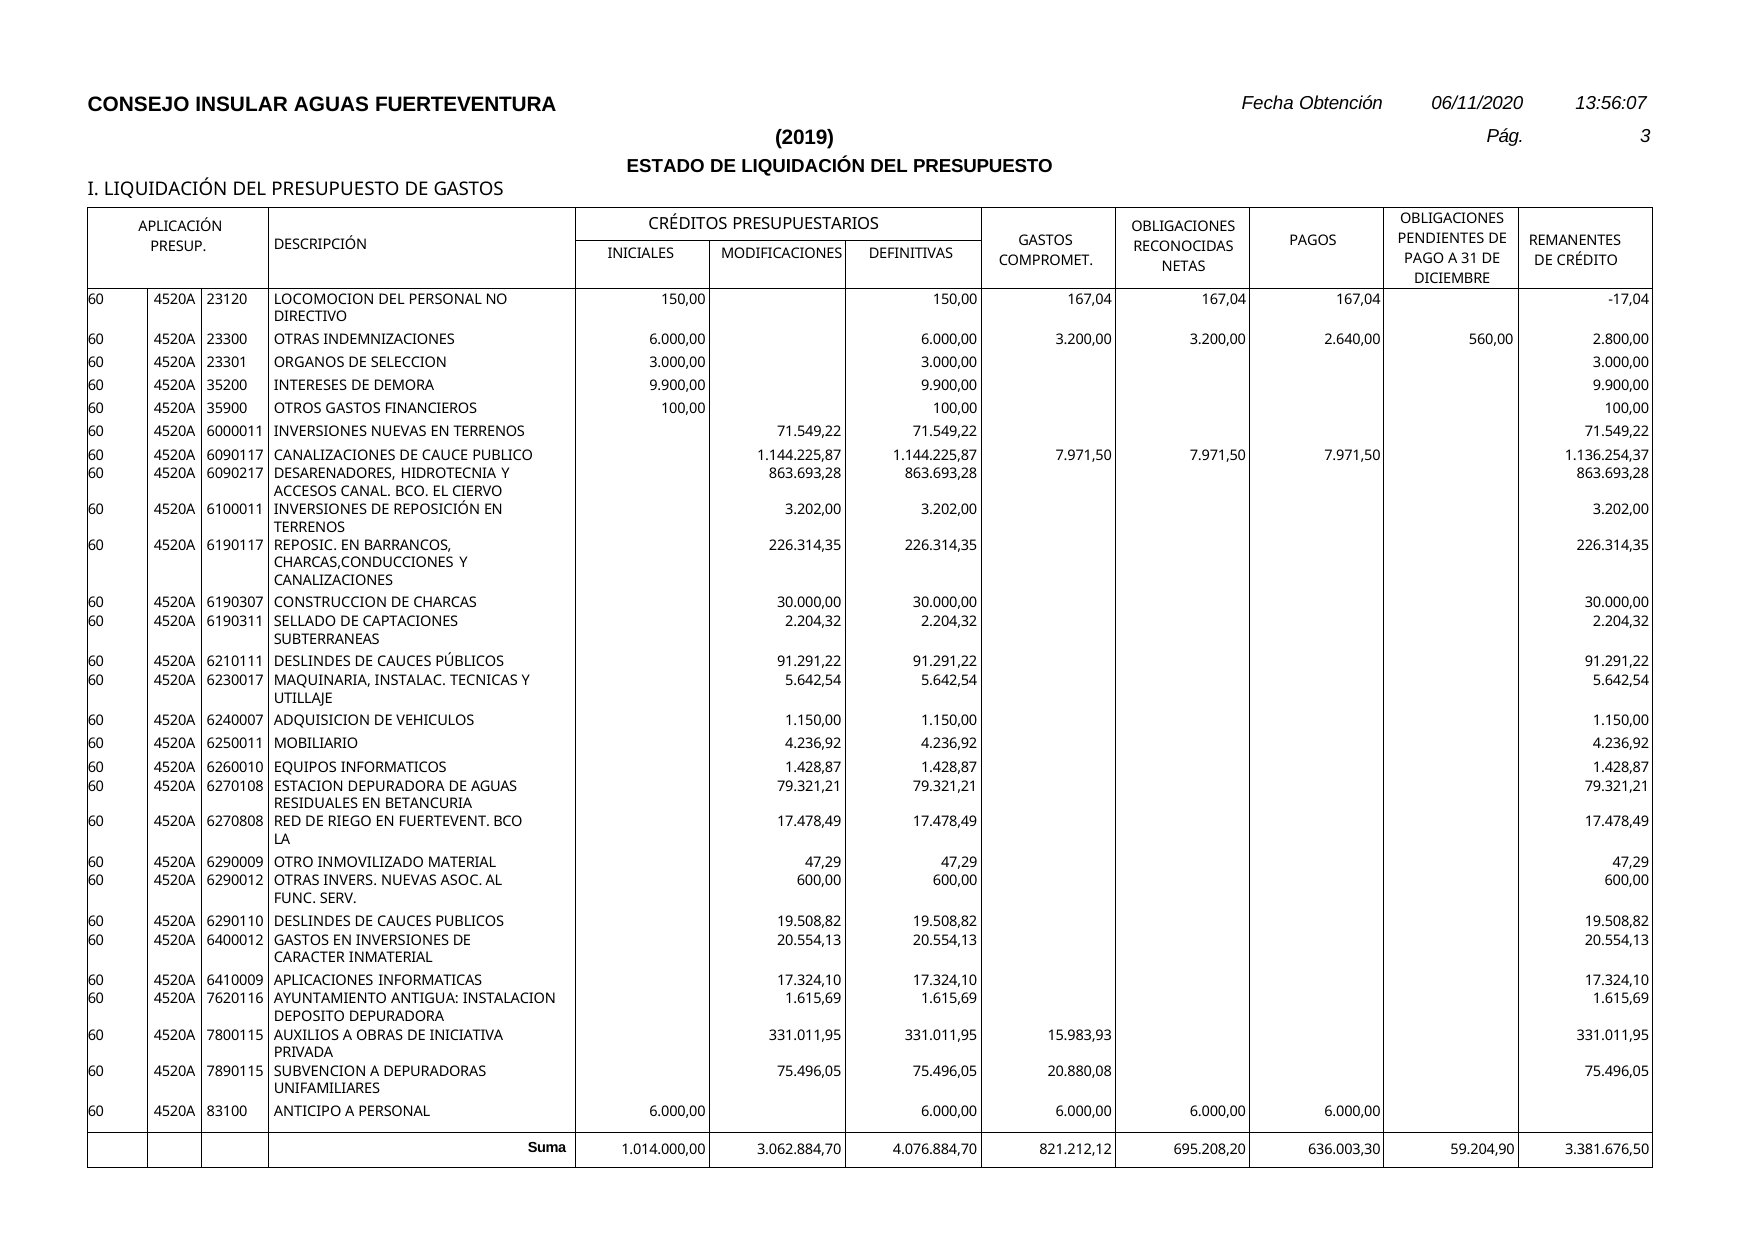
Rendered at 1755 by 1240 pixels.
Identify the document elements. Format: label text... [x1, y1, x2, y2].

table_cell 83100 [202, 1099, 268, 1132]
table_cell [1116, 989, 1249, 1009]
table_cell [982, 484, 1115, 502]
table_cell [576, 464, 709, 484]
table_cell [1384, 871, 1518, 891]
table_cell [576, 590, 709, 612]
table_cell 2.204,32 [710, 612, 845, 631]
table_cell [1384, 590, 1518, 612]
table_cell [1384, 1081, 1518, 1099]
table_cell [88, 1009, 147, 1027]
table_cell [88, 555, 147, 572]
table_cell [576, 612, 709, 631]
table_cell 167,04 [982, 289, 1115, 309]
table_cell 2.800,00 [1519, 327, 1652, 348]
table_cell [1519, 1081, 1652, 1099]
table_cell 600,00 [1519, 871, 1652, 891]
table_cell [576, 441, 709, 464]
table_cell 863.693,28 [846, 464, 981, 484]
table_cell [88, 1045, 147, 1063]
table_cell 6.000,00 [1250, 1099, 1383, 1132]
table_cell 226.314,35 [1519, 538, 1652, 555]
table_cell 4520A [148, 372, 201, 395]
table_cell [1519, 832, 1652, 850]
table_cell 9.900,00 [1519, 372, 1652, 395]
table_cell [1384, 891, 1518, 909]
table_cell 19.508,82 [846, 909, 981, 930]
table_cell [982, 649, 1115, 671]
table_cell [1250, 691, 1383, 708]
table_cell 4520A [148, 590, 201, 612]
table_cell [1384, 612, 1518, 631]
table_cell [576, 989, 709, 1009]
table_cell [982, 520, 1115, 537]
table_cell 60 [88, 464, 147, 484]
table_cell 4520A [148, 395, 201, 418]
table_cell [576, 891, 709, 909]
table_cell [846, 796, 981, 814]
table_cell 6190307 [202, 590, 268, 612]
table_cell MODIFICACIONES [710, 241, 845, 287]
table_cell [982, 891, 1115, 909]
table_cell [846, 1045, 981, 1063]
table_cell [1116, 484, 1249, 502]
table_cell [148, 891, 201, 909]
table_cell 60 [88, 538, 147, 555]
table_cell [1384, 832, 1518, 850]
table_cell 60 [88, 730, 147, 753]
table_cell [1116, 418, 1249, 441]
table_cell [1519, 520, 1652, 537]
table_cell 4520A [148, 709, 201, 730]
table_cell 100,00 [1519, 395, 1652, 418]
table_cell [576, 520, 709, 537]
table_cell [1384, 441, 1518, 464]
table_cell [982, 1081, 1115, 1099]
table_cell AUXILIOS A OBRAS DE INICIATIVA [269, 1027, 575, 1045]
table_cell 23301 [202, 349, 268, 372]
table_cell [1250, 930, 1383, 950]
table_cell 17.478,49 [1519, 814, 1652, 832]
table_cell [982, 832, 1115, 850]
table_cell [1250, 850, 1383, 871]
table_cell [1384, 464, 1518, 484]
table_cell [1384, 776, 1518, 796]
table_cell [982, 850, 1115, 871]
table_cell [710, 796, 845, 814]
table_cell [1116, 349, 1249, 372]
table_cell 4520A [148, 418, 201, 441]
table_cell 7620116 [202, 989, 268, 1009]
table_cell [202, 796, 268, 814]
table_cell [846, 691, 981, 708]
table_cell [1250, 418, 1383, 441]
table_cell [202, 950, 268, 968]
table_cell [982, 814, 1115, 832]
table_cell [1250, 590, 1383, 612]
table_cell [576, 950, 709, 968]
table_cell [1384, 395, 1518, 418]
table_cell 75.496,05 [1519, 1063, 1652, 1081]
table_cell [88, 520, 147, 537]
table_cell [710, 950, 845, 968]
table_cell [1116, 1063, 1249, 1081]
table_cell 6090217 [202, 464, 268, 484]
table_cell [982, 538, 1115, 555]
table_cell [1384, 796, 1518, 814]
table_cell 3.200,00 [982, 327, 1115, 348]
table_cell [1250, 871, 1383, 891]
table_cell 9.900,00 [846, 372, 981, 395]
table_cell [1116, 691, 1249, 708]
table_cell DESLINDES DE CAUCES PÚBLICOS [269, 649, 575, 671]
table_cell [1250, 709, 1383, 730]
table_cell 3.381.676,50 [1519, 1133, 1652, 1167]
table_cell [1384, 1063, 1518, 1081]
table_cell 23120 [202, 289, 268, 309]
table_cell [148, 691, 201, 708]
table_cell 7.971,50 [982, 441, 1115, 464]
table_cell [576, 1081, 709, 1099]
table_cell [148, 1081, 201, 1099]
table_cell [1116, 814, 1249, 832]
table_cell 1.150,00 [846, 709, 981, 730]
table_cell [148, 631, 201, 649]
table_cell GASTOS EN INVERSIONES DE [269, 930, 575, 950]
table_cell [1384, 909, 1518, 930]
table_cell [710, 327, 845, 348]
table_cell Suma [269, 1133, 575, 1167]
table_cell [1116, 730, 1249, 753]
table_cell UTILLAJE [269, 691, 575, 708]
table_cell 4520A [148, 502, 201, 519]
table_cell OTRAS INVERS. NUEVAS ASOC. AL [269, 871, 575, 891]
table_cell [576, 1063, 709, 1081]
table_cell [1116, 909, 1249, 930]
table_header REMANENTES DE CRÉDITO [1519, 208, 1652, 287]
table_cell [202, 691, 268, 708]
table_cell [710, 520, 845, 537]
table_cell 331.011,95 [846, 1027, 981, 1045]
table_cell INTERESES DE DEMORA [269, 372, 575, 395]
table_cell [576, 538, 709, 555]
table_cell [1519, 796, 1652, 814]
table_cell [1116, 649, 1249, 671]
table_cell 91.291,22 [846, 649, 981, 671]
table_cell [1250, 649, 1383, 671]
table_cell 6230017 [202, 671, 268, 691]
table_cell 60 [88, 989, 147, 1009]
table_cell [1250, 989, 1383, 1009]
table_cell 6.000,00 [846, 1099, 981, 1132]
table_cell 15.983,93 [982, 1027, 1115, 1045]
table_cell [1384, 649, 1518, 671]
table_cell 1.428,87 [1519, 753, 1652, 776]
table_cell 226.314,35 [710, 538, 845, 555]
table_cell 60 [88, 850, 147, 871]
table_cell [88, 631, 147, 649]
table_cell [1250, 502, 1383, 519]
table_cell CHARCAS,CONDUCCIONES Y [269, 555, 575, 572]
table_cell EQUIPOS INFORMATICOS [269, 753, 575, 776]
table_cell 6290110 [202, 909, 268, 930]
table_cell [576, 418, 709, 441]
table_cell RED DE RIEGO EN FUERTEVENT. BCO [269, 814, 575, 832]
table_cell [846, 631, 981, 649]
table_cell 863.693,28 [1519, 464, 1652, 484]
table_cell [1384, 930, 1518, 950]
table_cell [710, 289, 845, 309]
table_cell 6.000,00 [1116, 1099, 1249, 1132]
table_cell [846, 1081, 981, 1099]
table_cell 79.321,21 [710, 776, 845, 796]
table_cell [1250, 968, 1383, 989]
table_cell [982, 730, 1115, 753]
table_cell [576, 730, 709, 753]
table_cell [576, 502, 709, 519]
table_cell APLICACIONES INFORMATICAS [269, 968, 575, 989]
table_cell [1519, 309, 1652, 327]
table_cell [88, 309, 147, 327]
table_cell [1250, 372, 1383, 395]
table_cell [148, 555, 201, 572]
table_cell 4520A [148, 612, 201, 631]
table_header APLICACIÓN PRESUP. [88, 208, 268, 287]
table_cell 60 [88, 871, 147, 891]
table_cell [1250, 730, 1383, 753]
table_cell [1384, 418, 1518, 441]
table_cell [576, 309, 709, 327]
table_cell [202, 520, 268, 537]
table_cell [710, 832, 845, 850]
table_cell [1250, 671, 1383, 691]
table_cell [1384, 349, 1518, 372]
table_cell DIRECTIVO [269, 309, 575, 327]
table_cell 4520A [148, 327, 201, 348]
table_cell [1116, 968, 1249, 989]
table_header OBLIGACIONES RECONOCIDAS NETAS [1116, 208, 1249, 287]
table_cell 3.000,00 [576, 349, 709, 372]
table_cell 75.496,05 [846, 1063, 981, 1081]
table_cell 23300 [202, 327, 268, 348]
table_cell [1384, 691, 1518, 708]
table_cell [1250, 555, 1383, 572]
table_cell [982, 796, 1115, 814]
table_cell 100,00 [576, 395, 709, 418]
table_cell 1.014.000,00 [576, 1133, 709, 1167]
table_cell 60 [88, 909, 147, 930]
table_cell 4.236,92 [846, 730, 981, 753]
table_cell 4520A [148, 989, 201, 1009]
table_cell 3.200,00 [1116, 327, 1249, 348]
table_cell [576, 968, 709, 989]
table_cell 6090117 [202, 441, 268, 464]
table_cell 2.640,00 [1250, 327, 1383, 348]
table_cell LOCOMOCION DEL PERSONAL NO [269, 289, 575, 309]
table_cell 60 [88, 327, 147, 348]
table_cell 60 [88, 814, 147, 832]
table_cell [576, 909, 709, 930]
table_cell [1519, 1099, 1652, 1132]
table_cell [710, 1009, 845, 1027]
table_cell [88, 484, 147, 502]
table_cell 6.000,00 [576, 1099, 709, 1132]
table_cell 4520A [148, 753, 201, 776]
table_cell [1384, 671, 1518, 691]
table_cell 6290009 [202, 850, 268, 871]
table_cell [576, 776, 709, 796]
table_cell [982, 968, 1115, 989]
table_cell [846, 484, 981, 502]
table_cell [1116, 309, 1249, 327]
table_cell 7.971,50 [1116, 441, 1249, 464]
table_cell [1519, 691, 1652, 708]
table_cell [576, 1045, 709, 1063]
table_cell 1.150,00 [710, 709, 845, 730]
table_cell [1384, 555, 1518, 572]
table_cell [710, 631, 845, 649]
table_cell [1384, 730, 1518, 753]
table_cell 60 [88, 349, 147, 372]
table_cell 30.000,00 [1519, 590, 1652, 612]
table_cell [148, 309, 201, 327]
table_cell 60 [88, 776, 147, 796]
table_cell [202, 1009, 268, 1027]
table_cell 91.291,22 [1519, 649, 1652, 671]
table_cell UNIFAMILIARES [269, 1081, 575, 1099]
table_cell [1116, 950, 1249, 968]
table_cell 7890115 [202, 1063, 268, 1081]
table_cell INVERSIONES NUEVAS EN TERRENOS [269, 418, 575, 441]
table_cell 150,00 [846, 289, 981, 309]
table_cell 6.000,00 [982, 1099, 1115, 1132]
table_cell [1384, 814, 1518, 832]
table_cell [1116, 631, 1249, 649]
table_cell OTRAS INDEMNIZACIONES [269, 327, 575, 348]
table_cell [1384, 1045, 1518, 1063]
table_cell 79.321,21 [1519, 776, 1652, 796]
table_cell [1519, 1045, 1652, 1063]
table_cell 6290012 [202, 871, 268, 891]
table_header CRÉDITOS PRESUPUESTARIOS [576, 208, 981, 240]
table_cell 4.076.884,70 [846, 1133, 981, 1167]
table_cell CONSTRUCCION DE CHARCAS [269, 590, 575, 612]
table_cell 47,29 [846, 850, 981, 871]
table_cell 9.900,00 [576, 372, 709, 395]
table_cell [88, 950, 147, 968]
table_cell [576, 1027, 709, 1045]
table_cell 59.204,90 [1384, 1133, 1518, 1167]
table_cell OTRO INMOVILIZADO MATERIAL [269, 850, 575, 871]
table_cell 60 [88, 418, 147, 441]
table_cell 17.478,49 [710, 814, 845, 832]
table_cell [1519, 555, 1652, 572]
table_cell [1384, 502, 1518, 519]
table_cell 4520A [148, 968, 201, 989]
table_cell [1384, 372, 1518, 395]
table_cell [88, 832, 147, 850]
table_cell [88, 1081, 147, 1099]
table_cell 60 [88, 289, 147, 309]
table_cell [1250, 612, 1383, 631]
table_cell [88, 796, 147, 814]
table_cell [1250, 1063, 1383, 1081]
table_cell [576, 484, 709, 502]
table_cell [1250, 520, 1383, 537]
table_cell 35200 [202, 372, 268, 395]
table_cell [1384, 520, 1518, 537]
table_cell [1250, 796, 1383, 814]
table_cell 4520A [148, 850, 201, 871]
table_cell [202, 309, 268, 327]
table_cell 600,00 [846, 871, 981, 891]
table_cell [982, 372, 1115, 395]
table_cell [710, 572, 845, 590]
table_cell 695.208,20 [1116, 1133, 1249, 1167]
table_cell 6000011 [202, 418, 268, 441]
table_cell [576, 1009, 709, 1027]
table_cell 71.549,22 [1519, 418, 1652, 441]
table_cell [982, 871, 1115, 891]
table_cell [1116, 796, 1249, 814]
table_cell [1116, 1045, 1249, 1063]
table_cell [576, 709, 709, 730]
table_cell [1116, 891, 1249, 909]
table_cell [1250, 814, 1383, 832]
table_cell 60 [88, 671, 147, 691]
table_cell 3.000,00 [846, 349, 981, 372]
table_cell [1116, 832, 1249, 850]
table_cell 6270808 [202, 814, 268, 832]
table_cell [1519, 484, 1652, 502]
table_cell 60 [88, 753, 147, 776]
table_cell [1384, 989, 1518, 1009]
table_cell [1384, 709, 1518, 730]
table_cell SELLADO DE CAPTACIONES [269, 612, 575, 631]
table_cell [1116, 753, 1249, 776]
table_cell 863.693,28 [710, 464, 845, 484]
table_cell [1250, 1009, 1383, 1027]
table_cell [710, 1045, 845, 1063]
table_cell 636.003,30 [1250, 1133, 1383, 1167]
table_cell 60 [88, 612, 147, 631]
table_cell 60 [88, 1063, 147, 1081]
table_cell [846, 309, 981, 327]
table_cell 4520A [148, 1063, 201, 1081]
table_cell [1116, 930, 1249, 950]
table_cell PRIVADA [269, 1045, 575, 1063]
table_cell [710, 691, 845, 708]
table_cell [846, 572, 981, 590]
table_cell 4520A [148, 538, 201, 555]
table_cell 60 [88, 590, 147, 612]
table_cell [1384, 1099, 1518, 1132]
table_cell [982, 590, 1115, 612]
table_cell [1116, 1009, 1249, 1027]
table_cell [1384, 950, 1518, 968]
table_cell [1384, 968, 1518, 989]
table_cell 4520A [148, 730, 201, 753]
table_cell ANTICIPO A PERSONAL [269, 1099, 575, 1132]
table_cell [710, 395, 845, 418]
table_cell [1384, 289, 1518, 309]
table_cell 6260010 [202, 753, 268, 776]
table_cell 30.000,00 [846, 590, 981, 612]
table_cell [148, 484, 201, 502]
table_cell -17,04 [1519, 289, 1652, 309]
table_cell 5.642,54 [1519, 671, 1652, 691]
table_cell [846, 1009, 981, 1027]
table_cell [1384, 309, 1518, 327]
table_cell [1250, 832, 1383, 850]
table_cell 30.000,00 [710, 590, 845, 612]
table_cell [982, 776, 1115, 796]
table_cell [1116, 612, 1249, 631]
table_cell [846, 950, 981, 968]
table_cell [576, 850, 709, 871]
table_cell 4520A [148, 871, 201, 891]
table_cell [1250, 349, 1383, 372]
table_cell [576, 930, 709, 950]
table_cell SUBVENCION A DEPURADORAS [269, 1063, 575, 1081]
table_cell 4520A [148, 930, 201, 950]
table_cell [1250, 891, 1383, 909]
table_cell 1.144.225,87 [710, 441, 845, 464]
table_cell 20.554,13 [1519, 930, 1652, 950]
table_cell [202, 555, 268, 572]
table_cell [710, 484, 845, 502]
table_cell [846, 555, 981, 572]
table_cell 6190311 [202, 612, 268, 631]
table_cell 1.428,87 [846, 753, 981, 776]
table_cell [1250, 395, 1383, 418]
table_cell [982, 631, 1115, 649]
table_cell [1384, 484, 1518, 502]
table_cell 6100011 [202, 502, 268, 519]
table_cell [576, 796, 709, 814]
table_cell [1250, 909, 1383, 930]
table_cell [1384, 631, 1518, 649]
table_cell [202, 631, 268, 649]
table_cell 4520A [148, 289, 201, 309]
table_cell [1250, 753, 1383, 776]
table_cell [1116, 372, 1249, 395]
table_cell 100,00 [846, 395, 981, 418]
table_cell [148, 1009, 201, 1027]
table_cell 71.549,22 [846, 418, 981, 441]
table_cell [576, 871, 709, 891]
table_cell [982, 555, 1115, 572]
table_cell [576, 631, 709, 649]
table_cell [202, 891, 268, 909]
table_cell [1250, 484, 1383, 502]
table_cell [982, 691, 1115, 708]
table_cell 5.642,54 [710, 671, 845, 691]
table_cell [1250, 950, 1383, 968]
table_cell [148, 520, 201, 537]
table_cell [982, 950, 1115, 968]
table_cell [1116, 502, 1249, 519]
table_cell [982, 572, 1115, 590]
table_cell [982, 349, 1115, 372]
table_cell [982, 709, 1115, 730]
table_cell [1384, 538, 1518, 555]
table_cell [576, 671, 709, 691]
table_cell 4520A [148, 1027, 201, 1045]
table_cell 331.011,95 [710, 1027, 845, 1045]
table_cell [1519, 631, 1652, 649]
table_cell 4520A [148, 909, 201, 930]
table_cell [1519, 950, 1652, 968]
table_cell 60 [88, 968, 147, 989]
table_cell 4520A [148, 464, 201, 484]
table_cell 1.615,69 [1519, 989, 1652, 1009]
table_cell 5.642,54 [846, 671, 981, 691]
table_cell [576, 814, 709, 832]
table_cell 3.202,00 [846, 502, 981, 519]
table_cell 167,04 [1116, 289, 1249, 309]
table_header PAGOS [1250, 208, 1383, 287]
table_cell 3.202,00 [710, 502, 845, 519]
table_cell [1116, 538, 1249, 555]
table_cell [1384, 850, 1518, 871]
table_cell [1116, 850, 1249, 871]
table_cell 17.324,10 [710, 968, 845, 989]
table_cell [202, 832, 268, 850]
table_cell 560,00 [1384, 327, 1518, 348]
table_header DESCRIPCIÓN [269, 208, 575, 287]
table_cell 3.000,00 [1519, 349, 1652, 372]
table_cell [88, 572, 147, 590]
table_cell 19.508,82 [1519, 909, 1652, 930]
table_cell [1250, 464, 1383, 484]
table_cell [710, 309, 845, 327]
table_cell [1116, 572, 1249, 590]
table_cell 4520A [148, 814, 201, 832]
table_cell [1384, 1027, 1518, 1045]
table_cell ADQUISICION DE VEHICULOS [269, 709, 575, 730]
table_cell 4.236,92 [1519, 730, 1652, 753]
table_cell [1116, 776, 1249, 796]
table_cell 60 [88, 502, 147, 519]
table_cell 6410009 [202, 968, 268, 989]
table_cell [202, 1045, 268, 1063]
table_cell [148, 950, 201, 968]
table_cell 20.554,13 [710, 930, 845, 950]
table_cell [846, 520, 981, 537]
table_cell [982, 612, 1115, 631]
table_cell 331.011,95 [1519, 1027, 1652, 1045]
table_cell RESIDUALES EN BETANCURIA [269, 796, 575, 814]
table_cell MOBILIARIO [269, 730, 575, 753]
table_cell [1384, 753, 1518, 776]
table_cell DESARENADORES, HIDROTECNIA Y [269, 464, 575, 484]
table_cell [1250, 1081, 1383, 1099]
table_cell 7.971,50 [1250, 441, 1383, 464]
table_cell 4.236,92 [710, 730, 845, 753]
table_cell [1250, 309, 1383, 327]
table_cell [982, 395, 1115, 418]
table_cell [1116, 871, 1249, 891]
table_header GASTOS COMPROMET. [982, 208, 1115, 287]
table_cell AYUNTAMIENTO ANTIGUA: INSTALACION [269, 989, 575, 1009]
table_cell [1250, 631, 1383, 649]
table_cell [982, 1045, 1115, 1063]
table_cell DESLINDES DE CAUCES PUBLICOS [269, 909, 575, 930]
table_cell [576, 572, 709, 590]
table_cell 17.324,10 [1519, 968, 1652, 989]
table_cell 20.880,08 [982, 1063, 1115, 1081]
table_cell 47,29 [1519, 850, 1652, 871]
table_cell 79.321,21 [846, 776, 981, 796]
table_cell 19.508,82 [710, 909, 845, 930]
table_cell 17.324,10 [846, 968, 981, 989]
table_cell [576, 649, 709, 671]
table_cell SUBTERRANEAS [269, 631, 575, 649]
table_cell 6400012 [202, 930, 268, 950]
table_cell [1116, 590, 1249, 612]
table_cell 60 [88, 1099, 147, 1132]
table_cell 3.062.884,70 [710, 1133, 845, 1167]
table_cell [576, 691, 709, 708]
table_cell [1519, 572, 1652, 590]
table_cell 4520A [148, 649, 201, 671]
table_cell 6210111 [202, 649, 268, 671]
table_cell [88, 1133, 147, 1167]
table_cell 75.496,05 [710, 1063, 845, 1081]
table_cell [982, 671, 1115, 691]
table_cell [982, 930, 1115, 950]
table_cell [202, 1133, 268, 1167]
table_cell 2.204,32 [1519, 612, 1652, 631]
table_cell 167,04 [1250, 289, 1383, 309]
table_cell ORGANOS DE SELECCION [269, 349, 575, 372]
table_cell 17.478,49 [846, 814, 981, 832]
table_cell [982, 418, 1115, 441]
table_cell 1.144.225,87 [846, 441, 981, 464]
table_cell [982, 309, 1115, 327]
table_cell [1116, 1027, 1249, 1045]
table_cell MAQUINARIA, INSTALAC. TECNICAS Y [269, 671, 575, 691]
table_cell [846, 832, 981, 850]
table_cell [710, 555, 845, 572]
table_cell 6.000,00 [576, 327, 709, 348]
table_cell 7800115 [202, 1027, 268, 1045]
table_cell 60 [88, 372, 147, 395]
table_cell [88, 691, 147, 708]
table_cell 91.291,22 [710, 649, 845, 671]
table_cell [148, 1133, 201, 1167]
table_cell [982, 909, 1115, 930]
table_cell [1116, 395, 1249, 418]
table_cell 2.204,32 [846, 612, 981, 631]
table_cell [1250, 1045, 1383, 1063]
table_header OBLIGACIONES PENDIENTES DE PAGO A 31 DE DICIEMBRE [1384, 208, 1518, 287]
table_cell 71.549,22 [710, 418, 845, 441]
table_cell 4520A [148, 1099, 201, 1132]
table_cell [982, 753, 1115, 776]
table_cell CANALIZACIONES DE CAUCE PUBLICO [269, 441, 575, 464]
table_cell 1.428,87 [710, 753, 845, 776]
table_cell ACCESOS CANAL. BCO. EL CIERVO [269, 484, 575, 502]
table_cell [1384, 572, 1518, 590]
table_cell 47,29 [710, 850, 845, 871]
table_cell [1116, 520, 1249, 537]
table_cell 20.554,13 [846, 930, 981, 950]
table_cell 1.150,00 [1519, 709, 1652, 730]
table_cell [846, 891, 981, 909]
table_cell [576, 832, 709, 850]
table_cell [710, 372, 845, 395]
table_cell 60 [88, 441, 147, 464]
table_cell FUNC. SERV. [269, 891, 575, 909]
table_cell 4520A [148, 441, 201, 464]
table_cell 60 [88, 709, 147, 730]
table_cell [202, 1081, 268, 1099]
table_cell ESTACION DEPURADORA DE AGUAS [269, 776, 575, 796]
table_cell [1250, 572, 1383, 590]
table_cell [982, 989, 1115, 1009]
table_cell 60 [88, 649, 147, 671]
table_cell [710, 891, 845, 909]
table_cell [1519, 1009, 1652, 1027]
table_cell 1.615,69 [846, 989, 981, 1009]
table_cell [982, 464, 1115, 484]
table_cell CARACTER INMATERIAL [269, 950, 575, 968]
table_cell [710, 1099, 845, 1132]
table_cell [1250, 538, 1383, 555]
table_cell [1384, 1009, 1518, 1027]
table_cell 60 [88, 395, 147, 418]
table_cell 6250011 [202, 730, 268, 753]
table_cell 600,00 [710, 871, 845, 891]
table_cell 6240007 [202, 709, 268, 730]
table_cell INVERSIONES DE REPOSICIÓN EN [269, 502, 575, 519]
table_cell 4520A [148, 671, 201, 691]
table_cell DEPOSITO DEPURADORA [269, 1009, 575, 1027]
table_cell [202, 484, 268, 502]
table_cell [1116, 709, 1249, 730]
table_cell CANALIZACIONES [269, 572, 575, 590]
table_cell [710, 349, 845, 372]
table_cell [88, 891, 147, 909]
table_cell [982, 502, 1115, 519]
table_cell [148, 572, 201, 590]
table_cell DEFINITIVAS [846, 241, 981, 287]
table_cell [1116, 671, 1249, 691]
table_cell [1250, 1027, 1383, 1045]
table_cell [576, 753, 709, 776]
table_cell 6.000,00 [846, 327, 981, 348]
table_cell TERRENOS [269, 520, 575, 537]
table_cell [1250, 776, 1383, 796]
table_cell 6190117 [202, 538, 268, 555]
table_cell 821.212,12 [982, 1133, 1115, 1167]
table_cell 60 [88, 1027, 147, 1045]
table_cell 1.615,69 [710, 989, 845, 1009]
table_cell LA [269, 832, 575, 850]
table_cell 6270108 [202, 776, 268, 796]
table_cell 150,00 [576, 289, 709, 309]
table_cell 1.136.254,37 [1519, 441, 1652, 464]
table_cell [982, 1009, 1115, 1027]
table_cell 35900 [202, 395, 268, 418]
table_cell 4520A [148, 349, 201, 372]
table_cell [1116, 555, 1249, 572]
table_cell INICIALES [576, 241, 709, 287]
table_cell [1519, 891, 1652, 909]
table_cell [1116, 1081, 1249, 1099]
table_cell [148, 1045, 201, 1063]
table_cell [1116, 464, 1249, 484]
table_cell [710, 1081, 845, 1099]
table_cell 226.314,35 [846, 538, 981, 555]
table_cell [148, 796, 201, 814]
table_cell 60 [88, 930, 147, 950]
table_cell 3.202,00 [1519, 502, 1652, 519]
table_cell [576, 555, 709, 572]
table_cell OTROS GASTOS FINANCIEROS [269, 395, 575, 418]
table_cell [202, 572, 268, 590]
table_cell REPOSIC. EN BARRANCOS, [269, 538, 575, 555]
table_cell [148, 832, 201, 850]
table_cell 4520A [148, 776, 201, 796]
